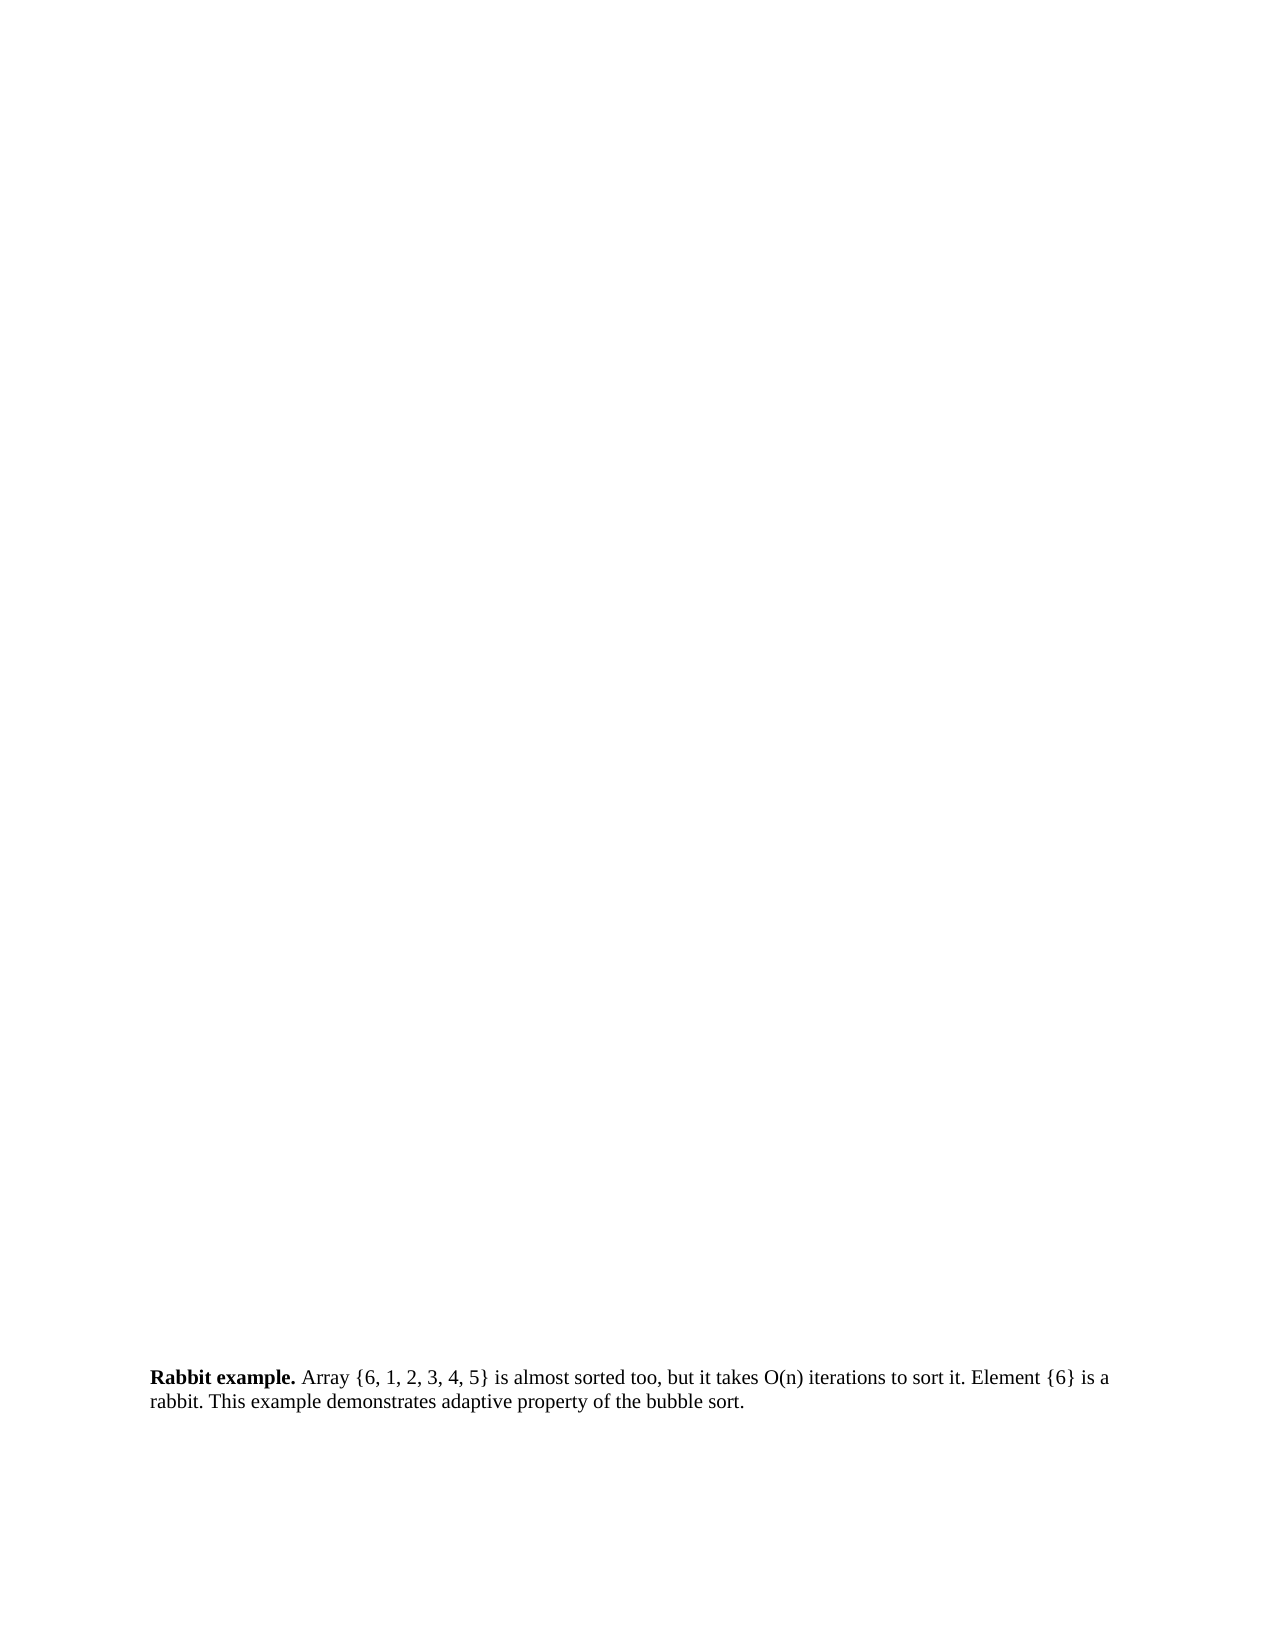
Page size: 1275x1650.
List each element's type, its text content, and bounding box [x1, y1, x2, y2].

text Rabbit example. Array {6, 1, 2, 3, 4, 5} is almost sorted too, but it takes O(n) iterations to sort it. Element {6} is a rabbit. This example demonstrates adaptive property of the bubble sort. [150, 1365, 1125, 1413]
